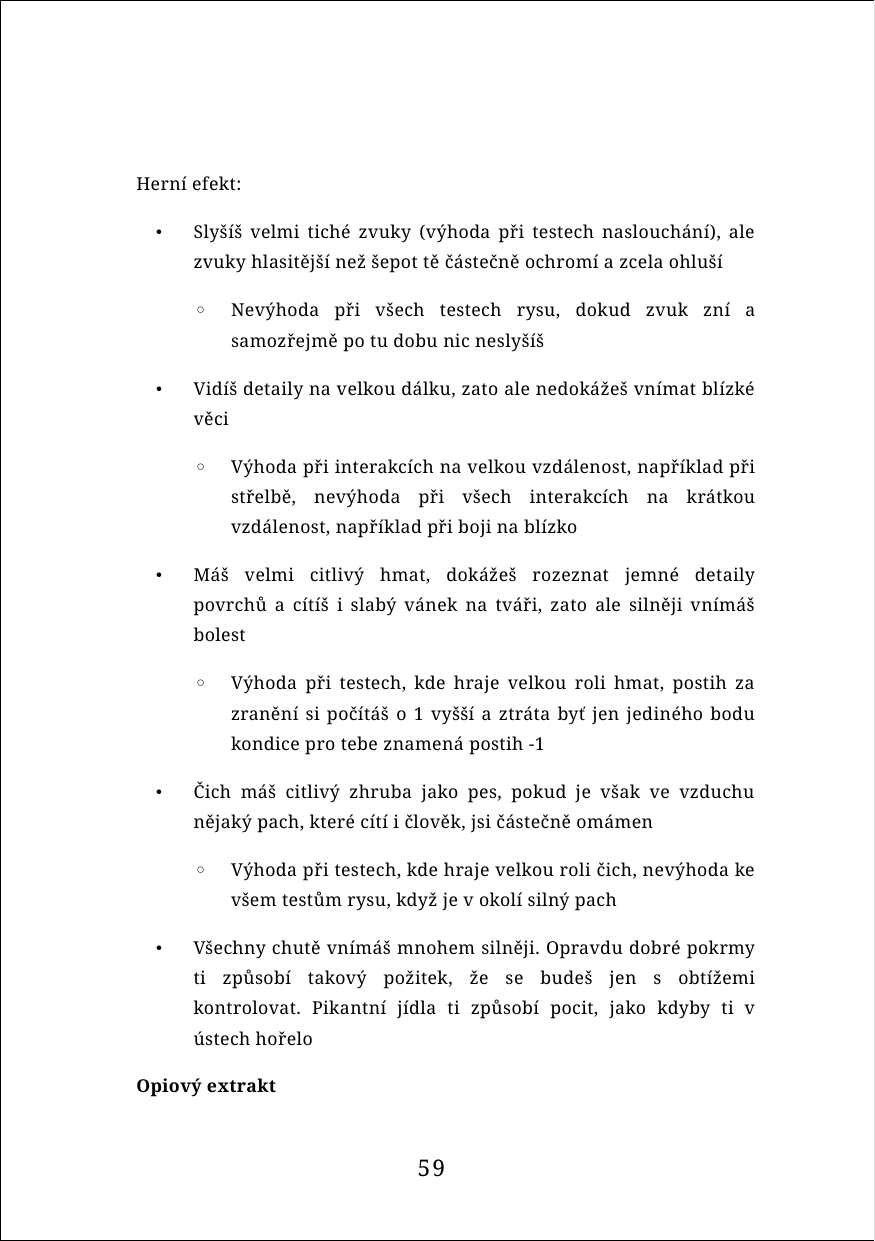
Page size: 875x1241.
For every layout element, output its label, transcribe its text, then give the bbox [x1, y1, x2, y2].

list Nevýhoda při všech testech rysu, dokud zvuk zní a samozřejmě po tu dobu nic neslyšíš [193, 298, 756, 352]
list Výhoda při testech, kde hraje velkou roli hmat, postih za zranění si počítáš o 1 vyšší a ztráta byť jen jediného bodu kondice pro tebe znamená postih -1 [193, 671, 756, 755]
text Herní efekt: [136, 172, 756, 196]
list Výhoda při testech, kde hraje velkou roli čich, nevýhoda ke všem testům rysu, když je v okolí silný pach [193, 857, 756, 912]
list Vidíš detaily na velkou dálku, zato ale nedokážeš vnímat blízké věci [156, 376, 756, 430]
list Výhoda při interakcích na velkou vzdálenost, například při střelbě, nevýhoda při všech interakcích na krátkou vzdálenost, například při boji na blízko [193, 454, 756, 539]
list Slyšíš velmi tiché zvuky (výhoda při testech naslouchání), ale zvuky hlasitější než šepot tě částečně ochromí a zcela ohluší [156, 220, 756, 274]
list Čich máš citlivý zhruba jako pes, pokud je však ve vzduchu nějaký pach, které cítí i člověk, jsi částečně omámen [156, 779, 756, 833]
list Všechny chutě vnímáš mnohem silněji. Opravdu dobré pokrmy ti způsobí takový požitek, že se budeš jen s obtížemi kontrolovat. Pikantní jídla ti způsobí pocit, jako kdyby ti v ústech hořelo [156, 935, 756, 1050]
text Opiový extrakt [136, 1074, 756, 1098]
list Máš velmi citlivý hmat, dokážeš rozeznat jemné detaily povrchů a cítíš i slabý vánek na tváři, zato ale silněji vnímáš bolest [156, 562, 756, 647]
